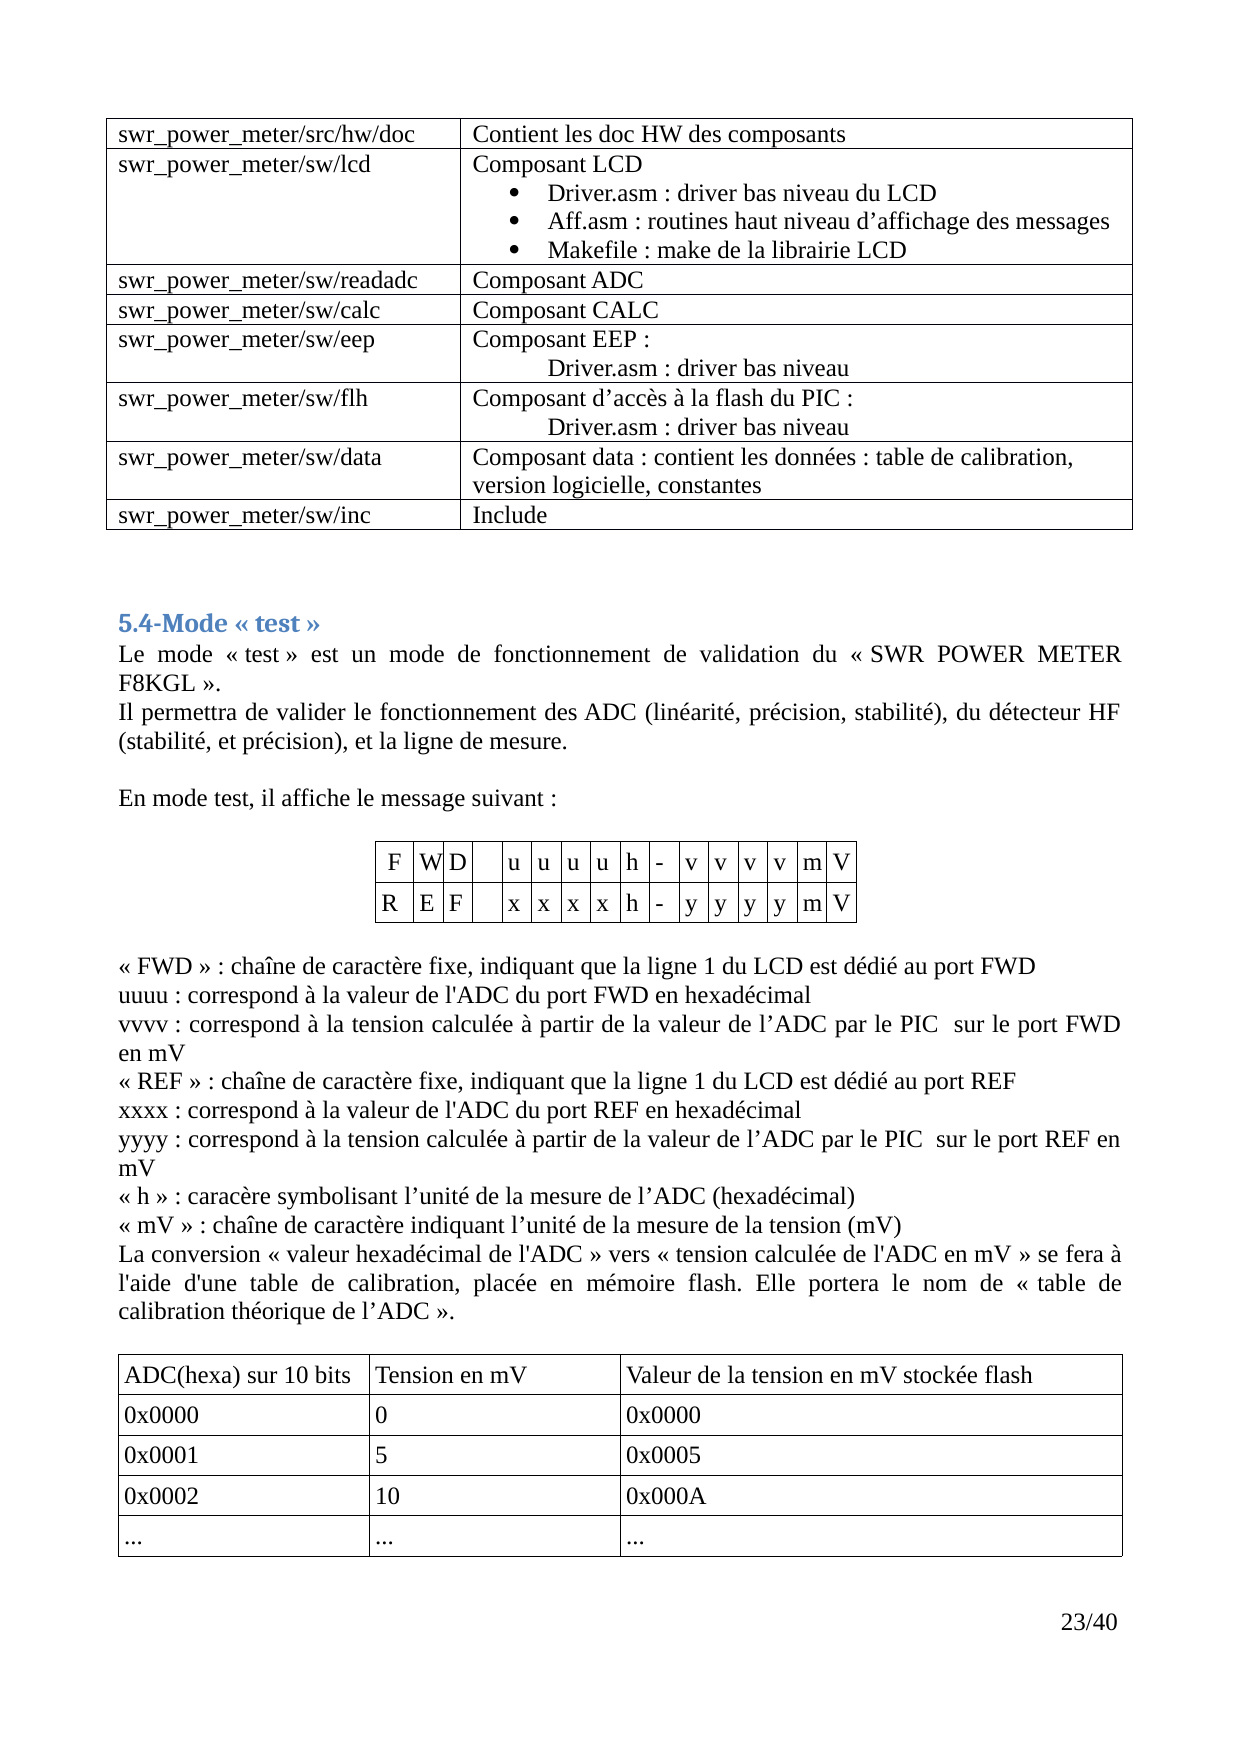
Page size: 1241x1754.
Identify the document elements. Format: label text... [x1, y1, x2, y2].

table_cell Composant EEP : Driver.asm : driver bas niveau [461, 325, 1132, 382]
text yyyy : correspond à la tension calculée à partir de la valeur de l’ADC par le PIC sur le port REF en mV [118, 1124, 1122, 1181]
table_cell E [414, 883, 443, 922]
table_header u [503, 842, 531, 881]
table_header m [798, 842, 826, 881]
table_cell 0x000A [621, 1476, 1122, 1515]
table_cell swr_power_meter/sw/flh [107, 383, 460, 441]
table_cell x [562, 883, 590, 922]
table_cell x [591, 883, 620, 922]
table_cell Composant CALC [461, 295, 1132, 323]
table_header - [650, 842, 679, 881]
table_cell 5 [370, 1436, 620, 1475]
table_cell swr_power_meter/sw/data [107, 442, 460, 499]
table_cell 0 [370, 1395, 620, 1434]
table_cell y [768, 883, 797, 922]
table_header v [739, 842, 767, 881]
table_cell 0x0000 [119, 1395, 369, 1434]
table_cell Composant LCD Driver.asm : driver bas niveau du LCD Aff.asm : routines haut niveau d’affichage des messages Makefile : make de la librairie LCD [461, 149, 1132, 264]
table_cell x [503, 883, 531, 922]
table_cell F [444, 883, 472, 922]
table_header u [562, 842, 590, 881]
text xxxx : correspond à la valeur de l'ADC du port REF en hexadécimal [118, 1095, 1122, 1124]
table_cell swr_power_meter/sw/lcd [107, 149, 460, 264]
table_cell 0x0001 [119, 1436, 369, 1475]
table_cell ... [119, 1516, 369, 1556]
table_header v [768, 842, 797, 881]
table_header h [621, 842, 649, 881]
table_cell 0x0002 [119, 1476, 369, 1515]
table_cell h [621, 883, 649, 922]
table_cell Include [461, 500, 1132, 529]
table_cell swr_power_meter/sw/readadc [107, 265, 460, 294]
table_cell 0x0005 [621, 1436, 1122, 1475]
table_header Valeur de la tension en mV stockée flash [621, 1355, 1122, 1394]
text « REF » : chaîne de caractère fixe, indiquant que la ligne 1 du LCD est dédié au port REF [118, 1066, 1122, 1095]
table_cell R [376, 883, 413, 922]
table_cell Composant ADC [461, 265, 1132, 294]
text « h » : caracère symbolisant l’unité de la mesure de l’ADC (hexadécimal) [118, 1181, 1122, 1210]
table_header u [532, 842, 561, 881]
text vvvv : correspond à la tension calculée à partir de la valeur de l’ADC par le PIC sur le port FWD en mV [118, 1009, 1122, 1066]
table_cell ... [370, 1516, 620, 1556]
table_cell [473, 883, 502, 922]
table_header [473, 842, 502, 881]
table_cell Composant data : contient les données : table de calibration, version logicielle, constantes [461, 442, 1132, 499]
table_header ADC(hexa) sur 10 bits [119, 1355, 369, 1394]
table_header W [414, 842, 443, 881]
table_cell swr_power_meter/sw/inc [107, 500, 460, 529]
text uuuu : correspond à la valeur de l'ADC du port FWD en hexadécimal [118, 980, 1122, 1009]
table_header D [444, 842, 472, 881]
text Il permettra de valider le fonctionnement des ADC (linéarité, précision, stabilité), du détecteur HF (stabilité, et précision), et la ligne de mesure. [118, 697, 1122, 754]
text En mode test, il affiche le message suivant : [118, 783, 1122, 812]
table_cell V [827, 883, 856, 922]
table_header F [376, 842, 413, 881]
text La conversion « valeur hexadécimal de l'ADC » vers « tension calculée de l'ADC en mV » se fera à l'aide d'une table de calibration, placée en mémoire flash. Elle portera le nom de « table de calibration théorique de l’ADC ». [118, 1239, 1122, 1325]
table_cell swr_power_meter/sw/calc [107, 295, 460, 323]
text « mV » : chaîne de caractère indiquant l’unité de la mesure de la tension (mV) [118, 1210, 1122, 1239]
table_cell y [680, 883, 708, 922]
text Le mode « test » est un mode de fonctionnement de validation du « SWR POWER METER F8KGL ». [118, 639, 1122, 697]
table_cell 10 [370, 1476, 620, 1515]
table_header V [827, 842, 856, 881]
table_cell y [739, 883, 767, 922]
table_cell Contient les doc HW des composants [461, 119, 1132, 148]
text « FWD » : chaîne de caractère fixe, indiquant que la ligne 1 du LCD est dédié au port FWD [118, 951, 1122, 980]
table_cell 0x0000 [621, 1395, 1122, 1434]
table_cell swr_power_meter/sw/eep [107, 325, 460, 382]
table_cell ... [621, 1516, 1122, 1556]
table_header v [680, 842, 708, 881]
table_cell y [709, 883, 738, 922]
table_cell m [798, 883, 826, 922]
table_cell swr_power_meter/src/hw/doc [107, 119, 460, 148]
table_header Tension en mV [370, 1355, 620, 1394]
table_header u [591, 842, 620, 881]
table_header v [709, 842, 738, 881]
table_cell Composant d’accès à la flash du PIC : Driver.asm : driver bas niveau [461, 383, 1132, 441]
table_cell x [532, 883, 561, 922]
subtitle 5.4-Mode « test » [118, 608, 1122, 639]
table_cell - [650, 883, 679, 922]
